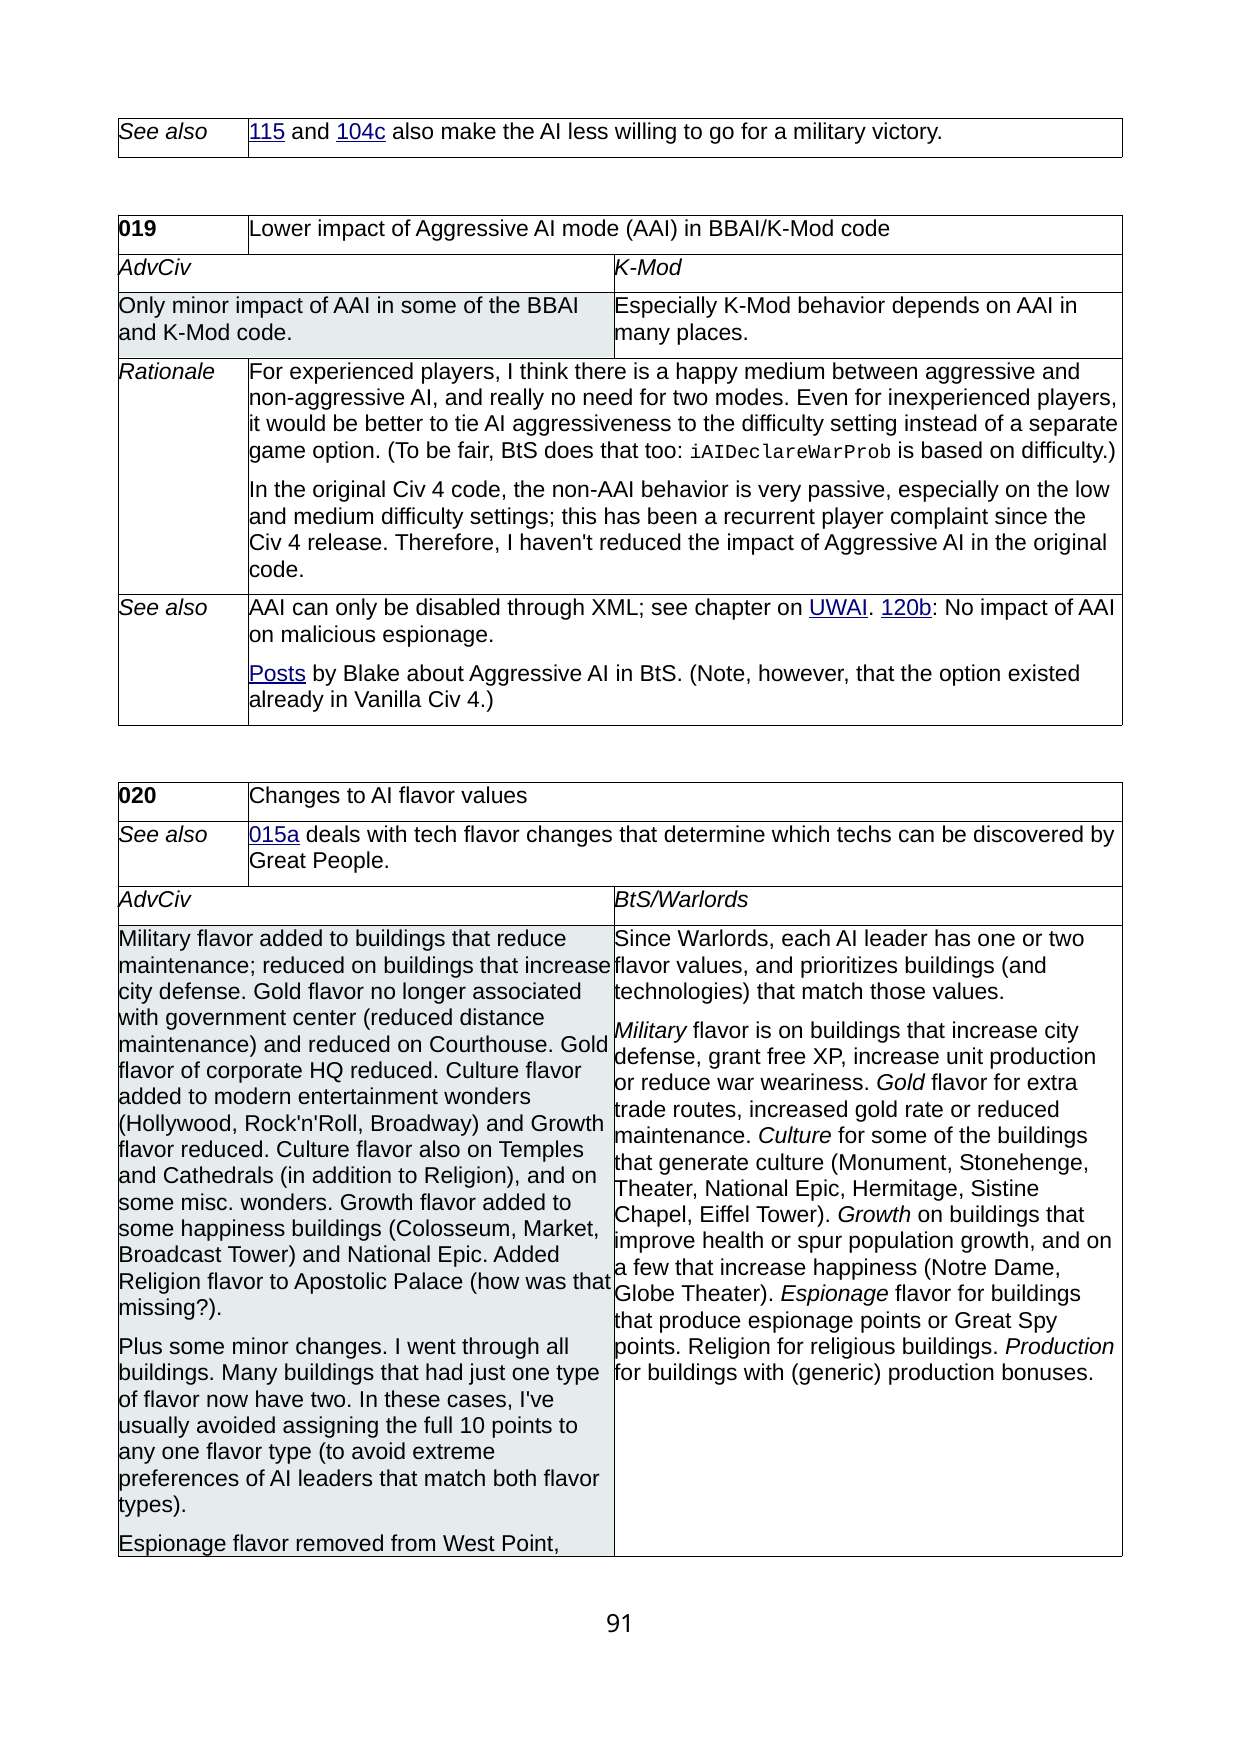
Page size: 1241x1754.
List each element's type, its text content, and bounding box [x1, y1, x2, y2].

table_header Lower impact of Aggressive AI mode (AAI) in BBAI/K-Mod code [249, 216, 1122, 253]
table_cell K-Mod [615, 255, 1122, 292]
table_cell Rationale [119, 359, 248, 594]
table_cell AdvCiv [119, 255, 614, 292]
table_cell Military flavor added to buildings that reduce maintenance; reduced on buildings that increase city defense. Gold flavor no longer associated with government center (reduced distance maintenance) and reduced on Courthouse. Gold flavor of corporate HQ reduced. Culture flavor added to modern entertainment wonders (Hollywood, Rock'n'Roll, Broadway) and Growth flavor reduced. Culture flavor also on Temples and Cathedrals (in addition to Religion), and on some misc. wonders. Growth flavor added to some happiness buildings (Colosseum, Market, Broadcast Tower) and National Epic. Added Religion flavor to Apostolic Palace (how was that missing?). Plus some minor changes. I went through all buildings. Many buildings that had just one type of flavor now have two. In these cases, I've usually avoided assigning the full 10 points to any one flavor type (to avoid extreme preferences of AI leaders that match both flavor types). Espionage flavor removed from West Point, [119, 926, 614, 1556]
table_cell Especially K-Mod behavior depends on AAI in many places. [615, 293, 1122, 357]
table_cell 115 and 104c also make the AI less willing to go for a military victory. [249, 119, 1122, 157]
table_cell See also [119, 119, 248, 157]
table_header 020 [119, 783, 248, 821]
table_cell AAI can only be disabled through XML; see chapter on UWAI. 120b: No impact of AAI on malicious espionage. Posts by Blake about Aggressive AI in BtS. (Note, however, that the option existed already in Vanilla Civ 4.) [249, 595, 1122, 724]
table_header 019 [119, 216, 248, 253]
table_cell BtS/Warlords [615, 887, 1122, 925]
table_cell 015a deals with tech flavor changes that determine which techs can be discovered by Great People. [249, 822, 1122, 886]
table_cell See also [119, 822, 248, 886]
table_cell See also [119, 595, 248, 724]
table_cell For experienced players, I think there is a happy medium between aggressive and non-aggressive AI, and really no need for two modes. Even for inexperienced players, it would be better to tie AI aggressiveness to the difficulty setting instead of a separate game option. (To be fair, BtS does that too: iAIDeclareWarProb is based on difficulty.) In the original Civ 4 code, the non-AAI behavior is very passive, especially on the low and medium difficulty settings; this has been a recurrent player complaint since the Civ 4 release. Therefore, I haven't reduced the impact of Aggressive AI in the original code. [249, 359, 1122, 594]
table_cell Only minor impact of AAI in some of the BBAI and K-Mod code. [119, 293, 614, 357]
table_cell Since Warlords, each AI leader has one or two flavor values, and prioritizes buildings (and technologies) that match those values. Military flavor is on buildings that increase city defense, grant free XP, increase unit production or reduce war weariness. Gold flavor for extra trade routes, increased gold rate or reduced maintenance. Culture for some of the buildings that generate culture (Monument, Stonehenge, Theater, National Epic, Hermitage, Sistine Chapel, Eiffel Tower). Growth on buildings that improve health or spur population growth, and on a few that increase happiness (Notre Dame, Globe Theater). Espionage flavor for buildings that produce espionage points or Great Spy points. Religion for religious buildings. Production for buildings with (generic) production bonuses. [615, 926, 1122, 1556]
table_header Changes to AI flavor values [249, 783, 1122, 821]
table_cell AdvCiv [119, 887, 614, 925]
